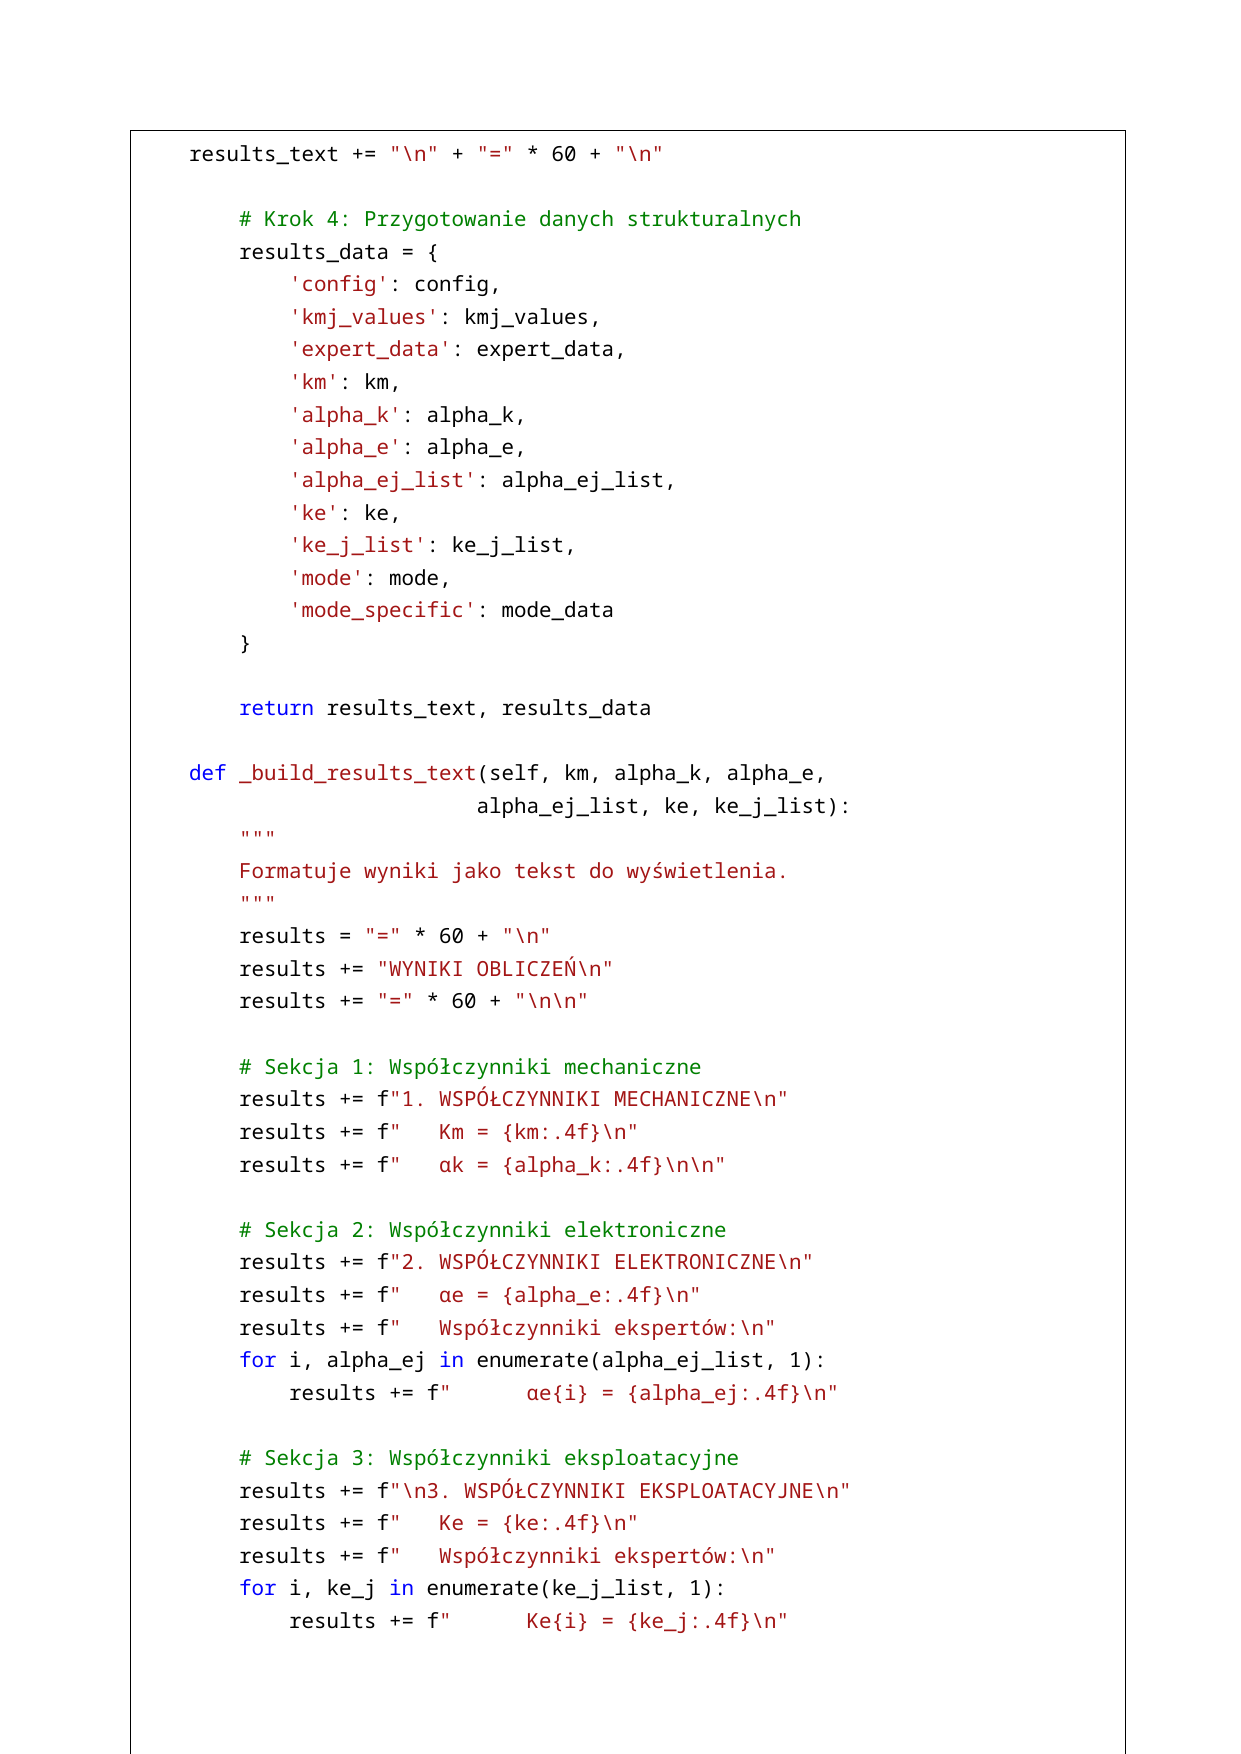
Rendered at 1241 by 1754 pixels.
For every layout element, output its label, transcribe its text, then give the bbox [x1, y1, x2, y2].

text # Sekcja 1: Współczynniki mechaniczne [139, 1052, 1116, 1080]
text 'ke': ke, [139, 498, 1116, 526]
text results = "=" * 60 + "\n" [139, 921, 1116, 950]
text results += f" αe = {alpha_e:.4f}\n" [139, 1280, 1116, 1308]
text results += f" Km = {km:.4f}\n" [139, 1117, 1116, 1146]
text results += f" Ke{i} = {ke_j:.4f}\n" [139, 1606, 1116, 1634]
text results += f" αe{i} = {alpha_ej:.4f}\n" [139, 1378, 1116, 1406]
text 'alpha_ej_list': alpha_ej_list, [139, 465, 1116, 493]
text # Sekcja 3: Współczynniki eksploatacyjne [139, 1443, 1116, 1472]
text results += f" Współczynniki ekspertów:\n" [139, 1541, 1116, 1569]
text results += f" Ke = {ke:.4f}\n" [139, 1508, 1116, 1537]
text """ [139, 889, 1116, 917]
text 'kmj_values': kmj_values, [139, 302, 1116, 330]
text alpha_ej_list, ke, ke_j_list): [139, 791, 1116, 819]
text def _build_results_text(self, km, alpha_k, alpha_e, [139, 758, 1116, 787]
text results += f" Współczynniki ekspertów:\n" [139, 1313, 1116, 1341]
text results_data = { [139, 237, 1116, 265]
text results_text += "\n" + "=" * 60 + "\n" [139, 139, 1116, 167]
text 'ke_j_list': ke_j_list, [139, 530, 1116, 559]
text 'km': km, [139, 367, 1116, 396]
text for i, ke_j in enumerate(ke_j_list, 1): [139, 1573, 1116, 1602]
text results += "WYNIKI OBLICZEŃ\n" [139, 954, 1116, 982]
text results += f"2. WSPÓŁCZYNNIKI ELEKTRONICZNE\n" [139, 1247, 1116, 1276]
text # Krok 4: Przygotowanie danych strukturalnych [139, 204, 1116, 233]
text results += f" αk = {alpha_k:.4f}\n\n" [139, 1150, 1116, 1178]
text results += f"1. WSPÓŁCZYNNIKI MECHANICZNE\n" [139, 1084, 1116, 1113]
text # Sekcja 2: Współczynniki elektroniczne [139, 1215, 1116, 1243]
text for i, alpha_ej in enumerate(alpha_ej_list, 1): [139, 1345, 1116, 1374]
text return results_text, results_data [139, 693, 1116, 722]
text results += "=" * 60 + "\n\n" [139, 987, 1116, 1015]
text 'expert_data': expert_data, [139, 334, 1116, 363]
text results += f"\n3. WSPÓŁCZYNNIKI EKSPLOATACYJNE\n" [139, 1476, 1116, 1504]
text 'config': config, [139, 269, 1116, 298]
text 'mode': mode, [139, 563, 1116, 591]
text """ [139, 824, 1116, 852]
text 'mode_specific': mode_data [139, 595, 1116, 624]
text Formatuje wyniki jako tekst do wyświetlenia. [139, 856, 1116, 885]
text } [139, 628, 1116, 656]
text 'alpha_e': alpha_e, [139, 432, 1116, 461]
text 'alpha_k': alpha_k, [139, 400, 1116, 428]
